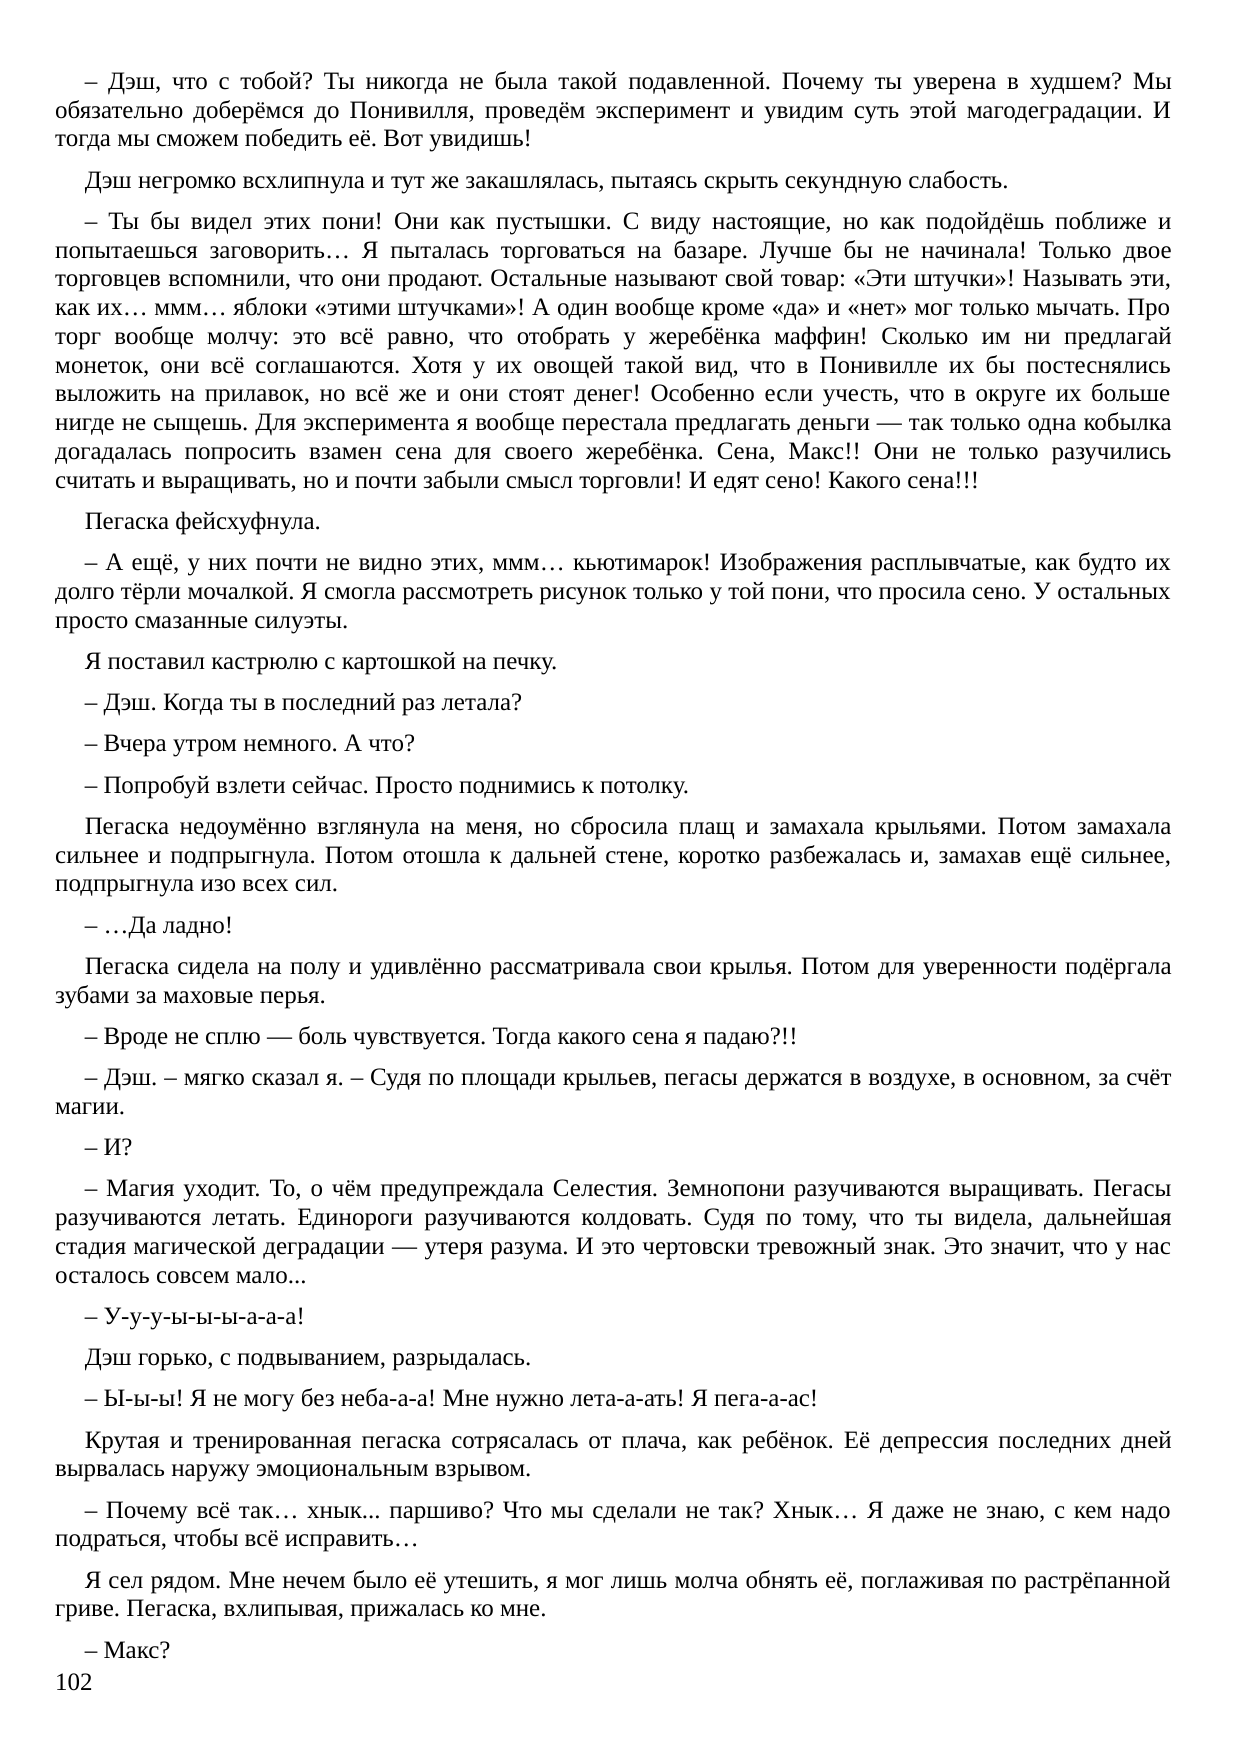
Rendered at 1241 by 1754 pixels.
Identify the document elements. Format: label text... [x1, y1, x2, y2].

text Крутая и тренированная пегаска сотрясалась от плача, как ребёнок. Её депрессия последних дней вырвалась наружу эмоциональным взрывом. [55, 1425, 1173, 1482]
text – Дэш. Когда ты в последний раз летала? [55, 687, 1173, 716]
text – А ещё, у них почти не видно этих, ммм… кьютимарок! Изображения расплывчатые, как будто их долго тёрли мочалкой. Я смогла рассмотреть рисунок только у той пони, что просила сено. У остальных просто смазанные силуэты. [55, 547, 1173, 633]
text Дэш горько, с подвыванием, разрыдалась. [55, 1342, 1173, 1371]
text – Дэш. – мягко сказал я. – Судя по площади крыльев, пегасы держатся в воздухе, в основном, за счёт магии. [55, 1062, 1173, 1120]
text – Вроде не сплю — боль чувствуется. Тогда какого сена я падаю?!! [55, 1021, 1173, 1050]
text Пегаска сидела на полу и удивлённо рассматривала свои крылья. Потом для уверенности подёргала зубами за маховые перья. [55, 951, 1173, 1008]
text – Попробуй взлети сейчас. Просто поднимись к потолку. [55, 770, 1173, 798]
text – Ы-ы-ы! Я не могу без неба-а-а! Мне нужно лета-а-ать! Я пега-а-ас! [55, 1383, 1173, 1412]
text – …Да ладно! [55, 910, 1173, 938]
text Пегаска фейсхуфнула. [55, 506, 1173, 535]
text – И? [55, 1132, 1173, 1161]
text – Магия уходит. То, о чём предупреждала Селестия. Земнопони разучиваются выращивать. Пегасы разучиваются летать. Единороги разучиваются колдовать. Судя по тому, что ты видела, дальнейшая стадия магической деградации — утеря разума. И это чертовски тревожный знак. Это значит, что у нас осталось совсем мало... [55, 1173, 1173, 1288]
text – У-у-у-ы-ы-ы-а-а-а! [55, 1301, 1173, 1330]
text – Макс? [55, 1635, 1173, 1663]
text – Ты бы видел этих пони! Они как пустышки. С виду настоящие, но как подойдёшь поближе и попытаешься заговорить… Я пыталась торговаться на базаре. Лучше бы не начинала! Только двое торговцев вспомнили, что они продают. Остальные называют свой товар: «Эти штучки»! Называть эти, как их… ммм… яблоки «этими штучками»! А один вообще кроме «да» и «нет» мог только мычать. Про торг вообще молчу: это всё равно, что отобрать у жеребёнка маффин! Сколько им ни предлагай монеток, они всё соглашаются. Хотя у их овощей такой вид, что в Понивилле их бы постеснялись выложить на прилавок, но всё же и они стоят денег! Особенно если учесть, что в округе их больше нигде не сыщешь. Для эксперимента я вообще перестала предлагать деньги — так только одна кобылка догадалась попросить взамен сена для своего жеребёнка. Сена, Макс!! Они не только разучились считать и выращивать, но и почти забыли смысл торговли! И едят сено! Какого сена!!! [55, 206, 1173, 493]
text Я поставил кастрюлю с картошкой на печку. [55, 646, 1173, 675]
text Дэш негромко всхлипнула и тут же закашлялась, пытаясь скрыть секундную слабость. [55, 165, 1173, 193]
text – Вчера утром немного. А что? [55, 728, 1173, 757]
text – Дэш, что с тобой? Ты никогда не была такой подавленной. Почему ты уверена в худшем? Мы обязательно доберёмся до Понивилля, проведём эксперимент и увидим суть этой магодеградации. И тогда мы сможем победить её. Вот увидишь! [55, 66, 1173, 152]
text – Почему всё так… хнык... паршиво? Что мы сделали не так? Хнык… Я даже не знаю, с кем надо подраться, чтобы всё исправить… [55, 1495, 1173, 1552]
text Я сел рядом. Мне нечем было её утешить, я мог лишь молча обнять её, поглаживая по растрёпанной гриве. Пегаска, вхлипывая, прижалась ко мне. [55, 1565, 1173, 1622]
text Пегаска недоумённо взглянула на меня, но сбросила плащ и замахала крыльями. Потом замахала сильнее и подпрыгнула. Потом отошла к дальней стене, коротко разбежалась и, замахав ещё сильнее, подпрыгнула изо всех сил. [55, 811, 1173, 897]
